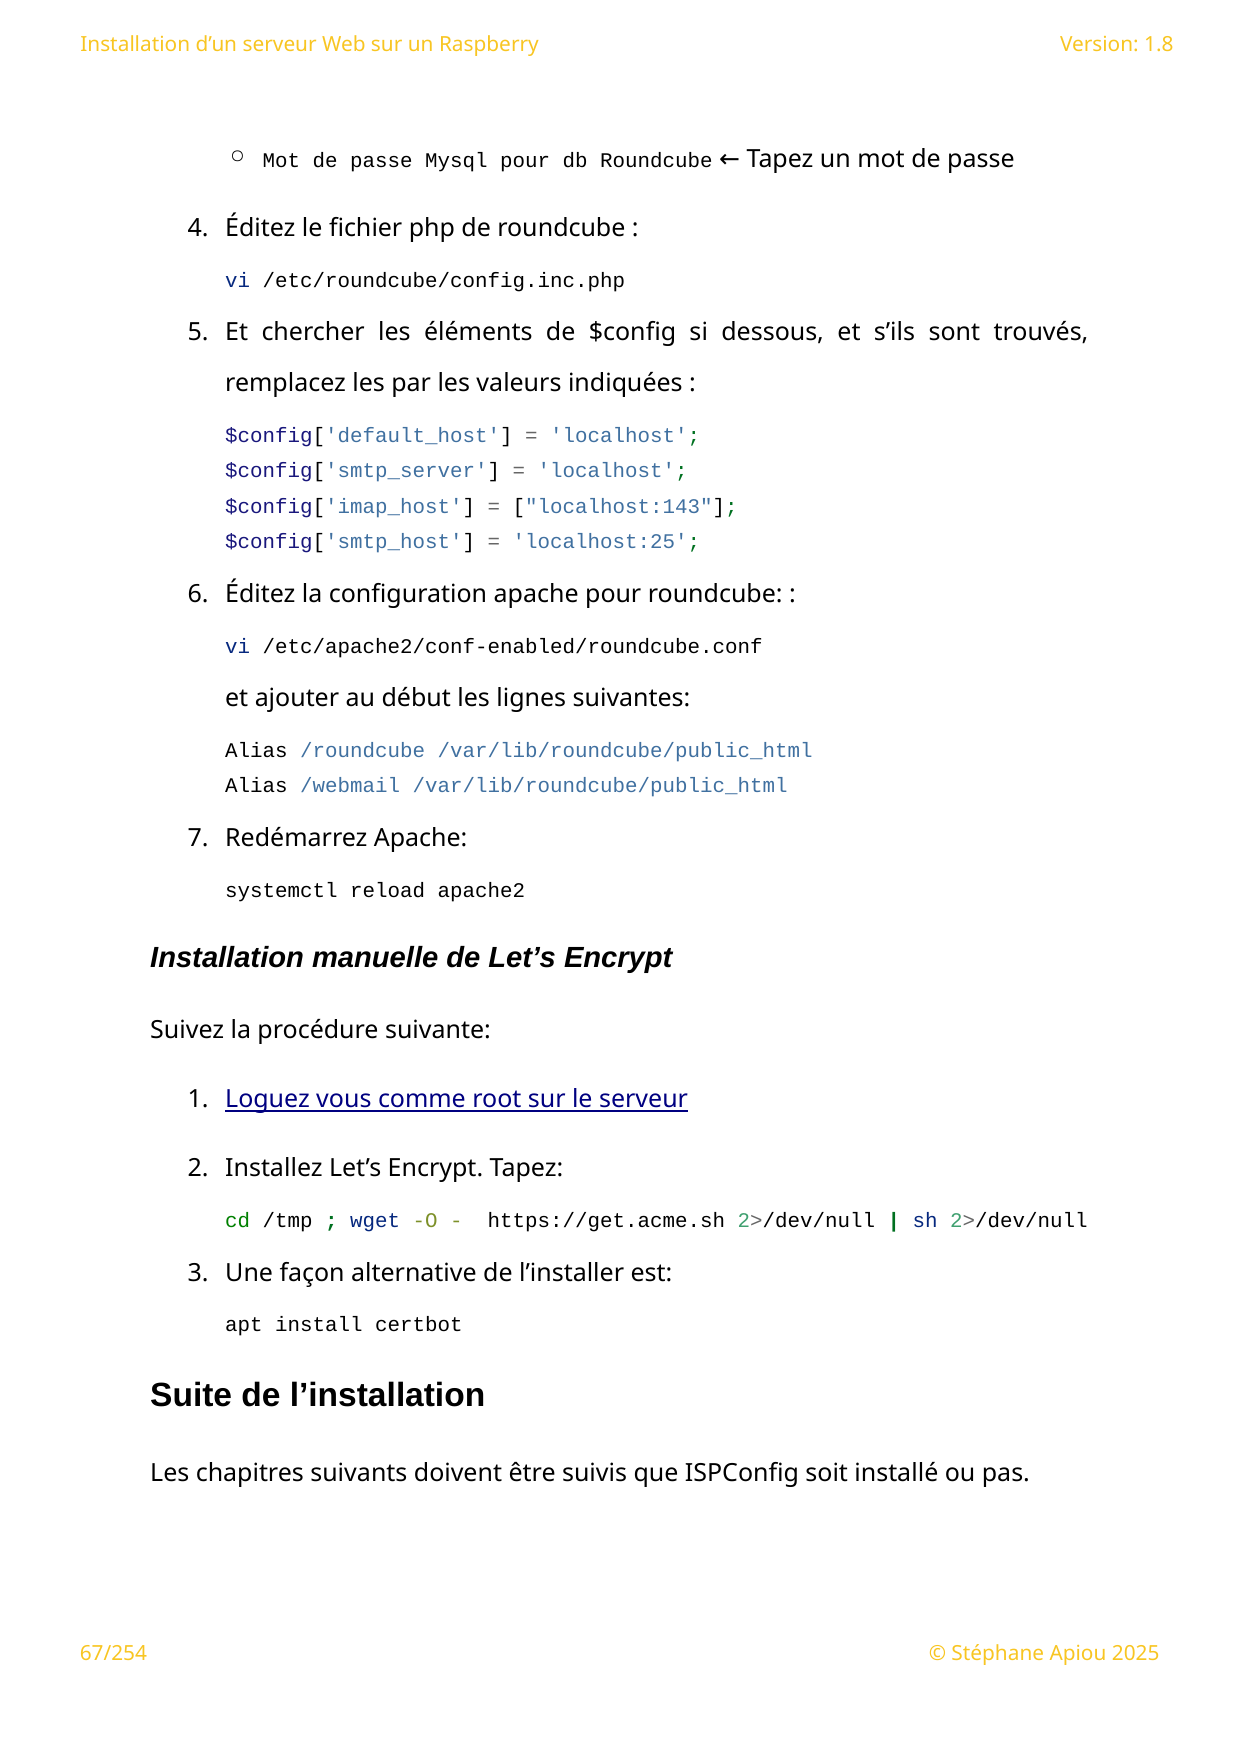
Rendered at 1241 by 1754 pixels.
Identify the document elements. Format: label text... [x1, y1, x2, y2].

list Alias /webmail /var/lib/roundcube/public_html [187, 776, 1090, 799]
list Une façon alternative de l’installer est: [187, 1254, 1090, 1288]
list et ajouter au début les lignes suivantes: [187, 680, 1090, 714]
list vi /etc/apache2/conf-enabled/roundcube.conf [187, 636, 1090, 659]
list Loguez vous comme root sur le serveur [187, 1081, 1090, 1115]
list Alias /roundcube /var/lib/roundcube/public_html [187, 740, 1090, 764]
list Installez Let’s Encrypt. Tapez: [187, 1150, 1090, 1184]
list $config['smtp_host'] = 'localhost:25'; [187, 531, 1090, 555]
list systemctl reload apache2 [187, 880, 1090, 903]
list vi /etc/roundcube/config.inc.php [187, 270, 1090, 293]
list Éditez la configuration apache pour roundcube: : [187, 576, 1090, 610]
list Éditez le fichier php de roundcube : [187, 210, 1090, 244]
list cd /tmp ; wget -O - https://get.acme.sh 2>/dev/null | sh 2>/dev/null [187, 1210, 1090, 1234]
list Mot de passe Mysql pour db Roundcube ← Tapez un mot de passe [225, 141, 1090, 175]
text Suivez la procédure suivante: [150, 1012, 1090, 1046]
text Les chapitres suivants doivent être suivis que ISPConfig soit installé ou pas. [150, 1454, 1090, 1488]
list $config['imap_host'] = ["localhost:143"]; [187, 496, 1090, 519]
list Et chercher les éléments de $config si dessous, et s’ils sont trouvés, remplacez les par les valeurs indiquées : [187, 314, 1090, 399]
subtitle Suite de l’installation [150, 1375, 1090, 1413]
list $config['default_host'] = 'localhost'; [187, 425, 1090, 449]
list apt install certbot [187, 1314, 1090, 1338]
list Redémarrez Apache: [187, 820, 1090, 854]
list $config['smtp_server'] = 'localhost'; [187, 461, 1090, 484]
subtitle Installation manuelle de Let’s Encrypt [150, 940, 1090, 974]
